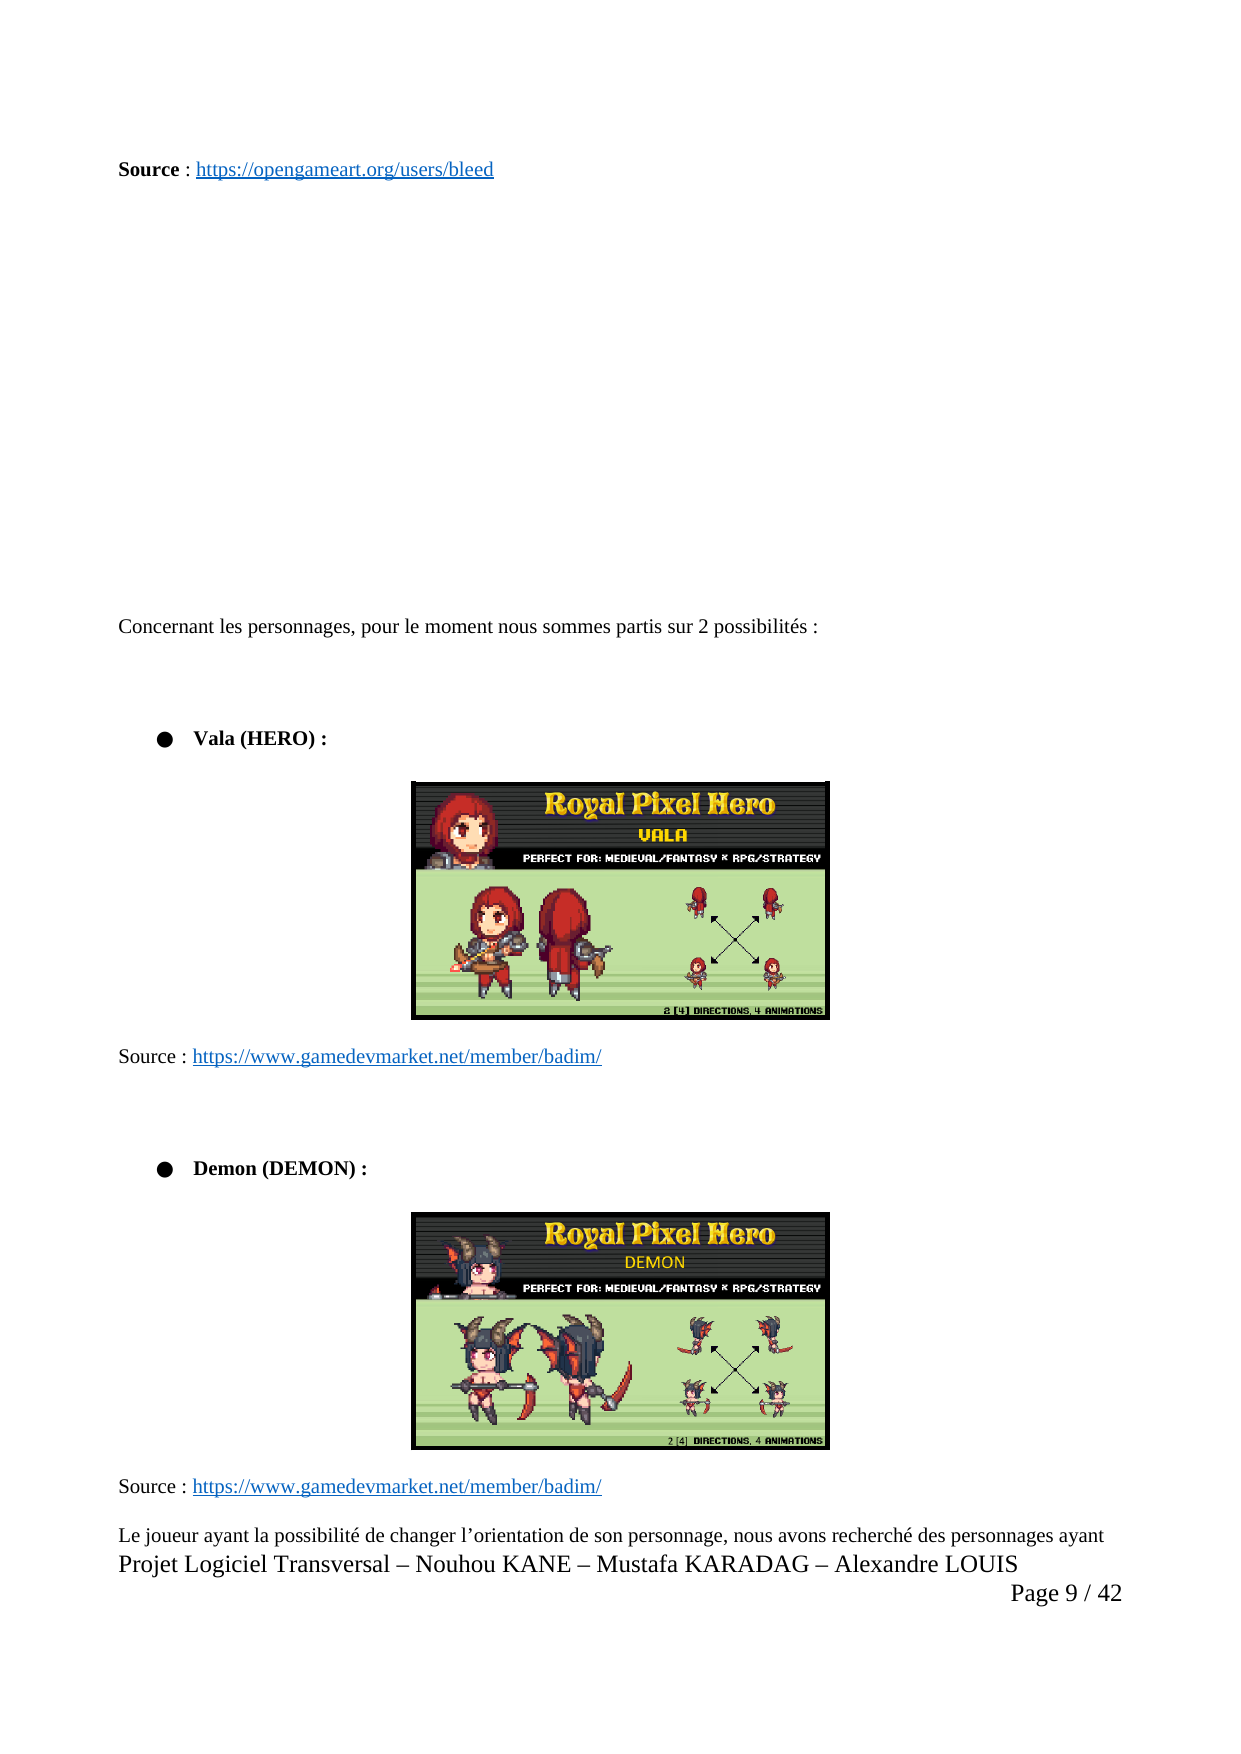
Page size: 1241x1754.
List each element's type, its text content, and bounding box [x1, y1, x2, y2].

text Le joueur ayant la possibilité de changer l’orientation de son personnage, nous avons recherché des personnages ayant [118, 1522, 1122, 1547]
list Vala (HERO) : [156, 715, 1122, 757]
text Source : https://opengameart.org/users/bleed [118, 157, 1122, 181]
text Source : https://www.gamedevmarket.net/member/badim/ [118, 1044, 1122, 1068]
text Concernant les personnages, pour le moment nous sommes partis sur 2 possibilités : [118, 614, 1122, 638]
list Demon (DEMON) : [156, 1145, 1122, 1188]
text Source : https://www.gamedevmarket.net/member/badim/ [118, 1474, 1122, 1498]
